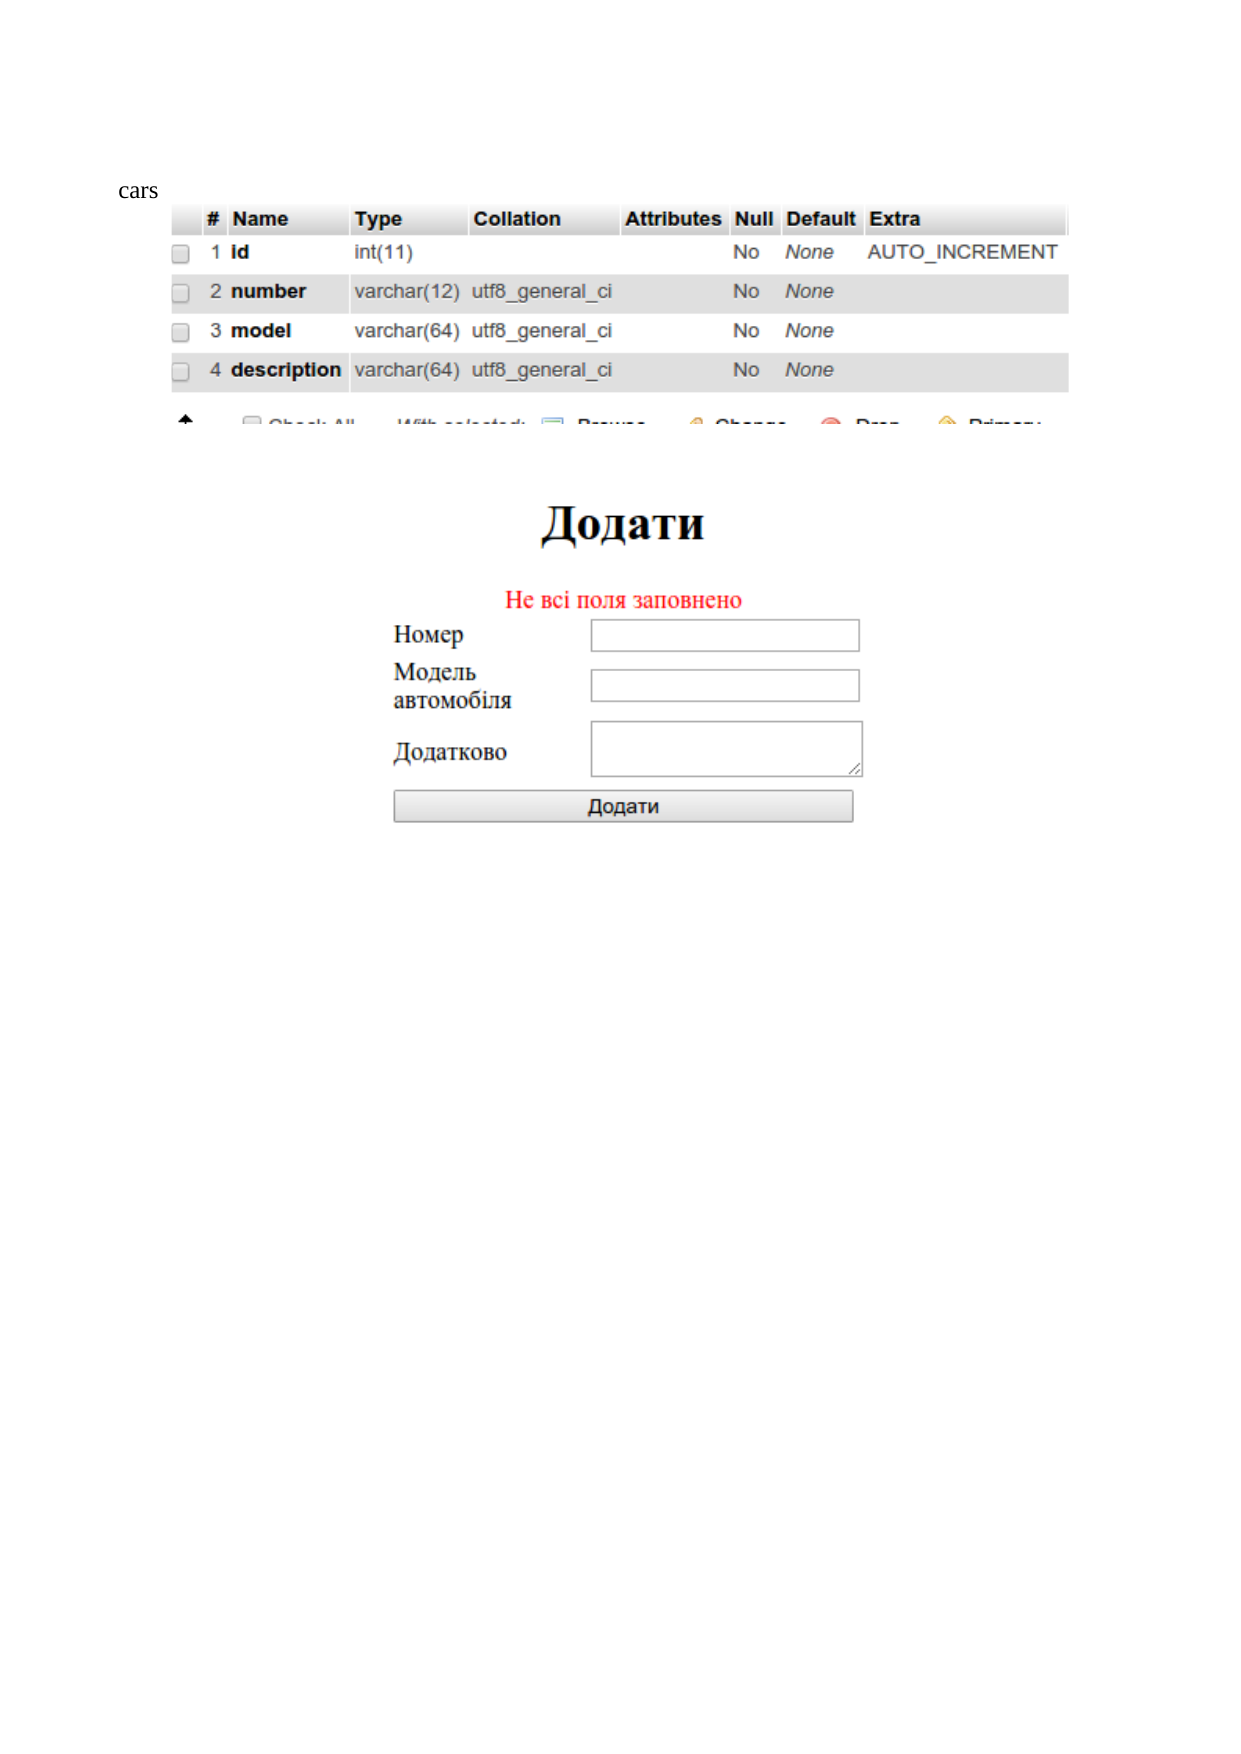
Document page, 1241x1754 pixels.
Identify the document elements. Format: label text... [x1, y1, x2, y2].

text cars [118, 176, 1122, 204]
picture [253, 480, 987, 898]
picture [171, 204, 1069, 424]
